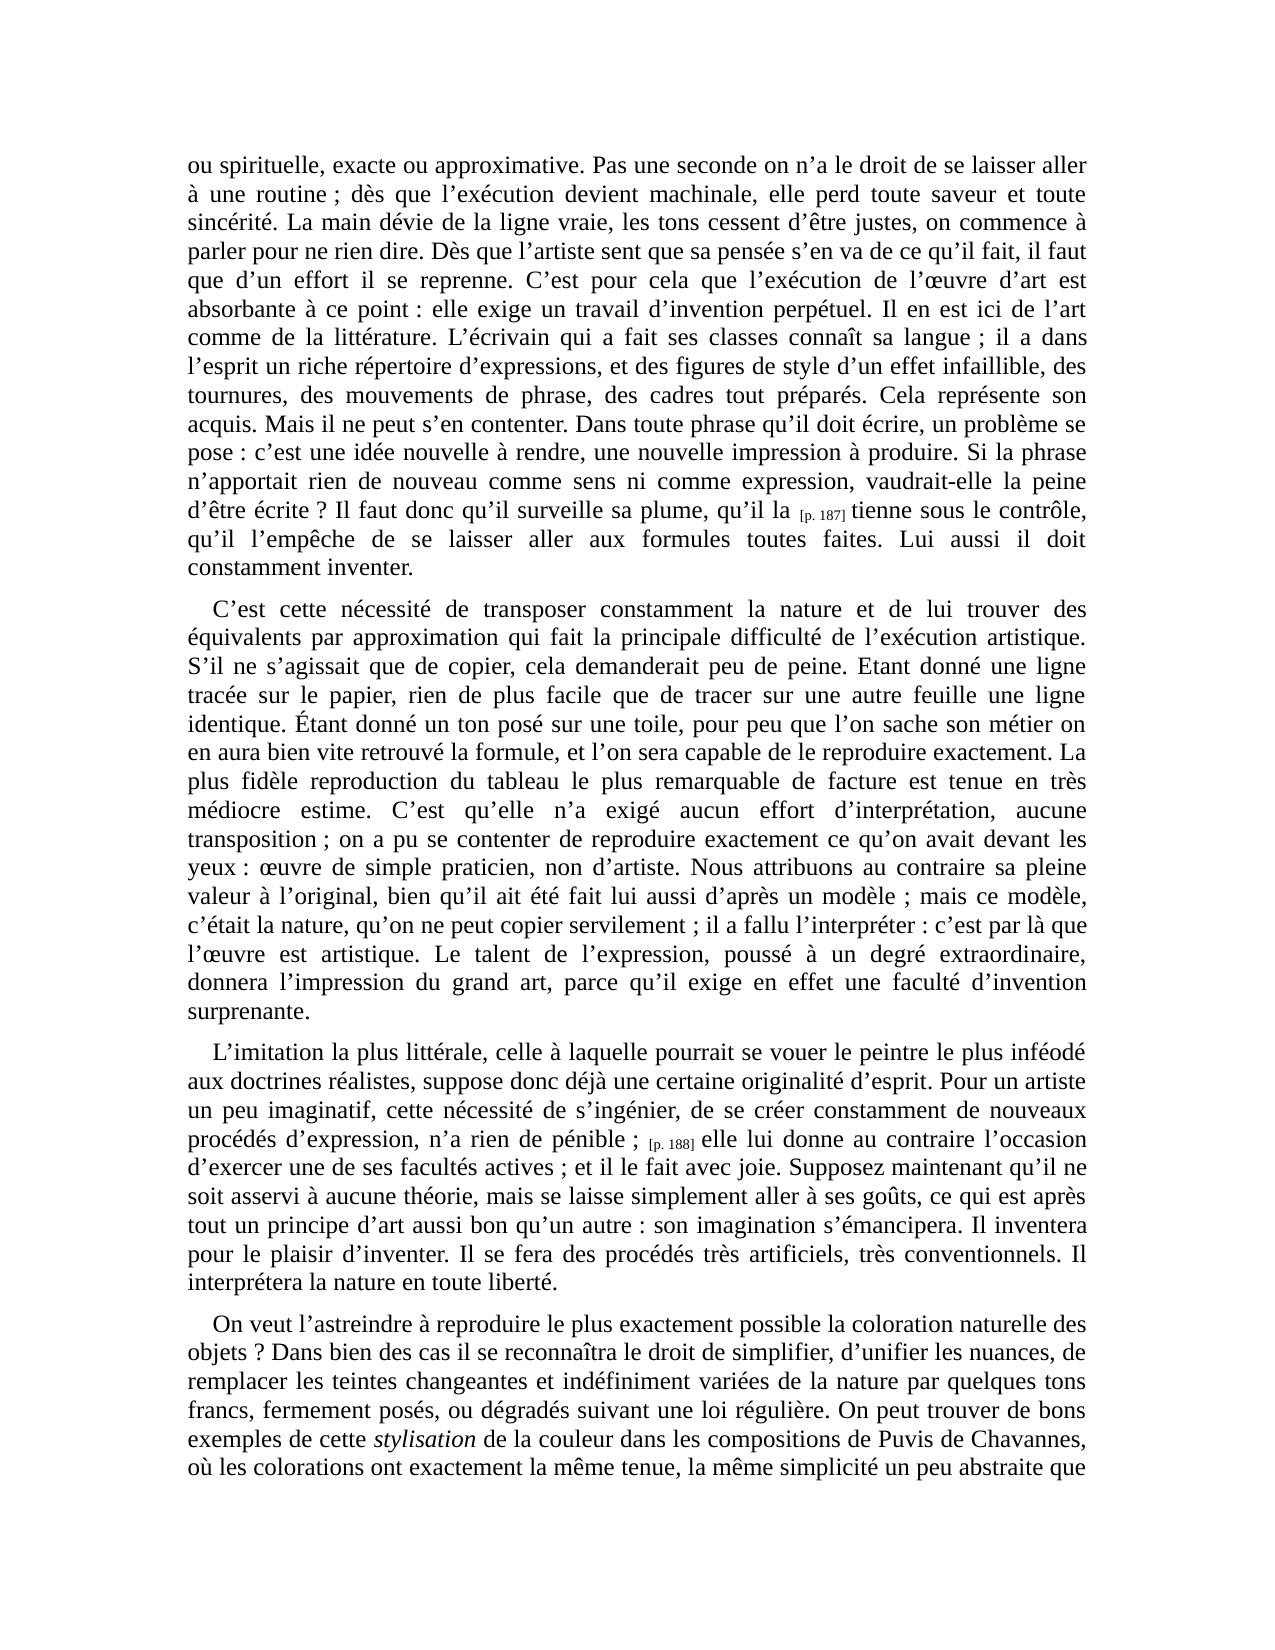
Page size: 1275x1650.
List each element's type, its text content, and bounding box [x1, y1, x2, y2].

text On veut l’astreindre à reproduire le plus exactement possible la coloration naturelle des objets ? Dans bien des cas il se reconnaîtra le droit de simplifier, d’unifier les nuances, de remplacer les teintes changeantes et indéfiniment variées de la nature par quelques tons francs, fermement posés, ou dégradés suivant une loi régulière. On peut trouver de bons exemples de cette stylisation de la couleur dans les compositions de Puvis de Chavannes, où les colorations ont exactement la même tenue, la même simplicité un peu abstraite que [187, 1309, 1087, 1481]
text C’est cette nécessité de transposer constamment la nature et de lui trouver des équivalents par approximation qui fait la principale difficulté de l’exécution artistique. S’il ne s’agissait que de copier, cela demanderait peu de peine. Etant donné une ligne tracée sur le papier, rien de plus facile que de tracer sur une autre feuille une ligne identique. Étant donné un ton posé sur une toile, pour peu que l’on sache son métier on en aura bien vite retrouvé la formule, et l’on sera capable de le reproduire exactement. La plus fidèle reproduction du tableau le plus remarquable de facture est tenue en très médiocre estime. C’est qu’elle n’a exigé aucun effort d’interprétation, aucune transposition ; on a pu se contenter de reproduire exactement ce qu’on avait devant les yeux : œuvre de simple praticien, non d’artiste. Nous attribuons au contraire sa pleine valeur à l’original, bien qu’il ait été fait lui aussi d’après un modèle ; mais ce modèle, c’était la nature, qu’on ne peut copier servilement ; il a fallu l’interpréter : c’est par là que l’œuvre est artistique. Le talent de l’expression, poussé à un degré extraordinaire, donnera l’impression du grand art, parce qu’il exige en effet une faculté d’invention surprenante. [187, 594, 1087, 1025]
text ou spirituelle, exacte ou approximative. Pas une seconde on n’a le droit de se laisser aller à une routine ; dès que l’exécution devient machinale, elle perd toute saveur et toute sincérité. La main dévie de la ligne vraie, les tons cessent d’être justes, on commence à parler pour ne rien dire. Dès que l’artiste sent que sa pensée s’en va de ce qu’il fait, il faut que d’un effort il se reprenne. C’est pour cela que l’exécution de l’œuvre d’art est absorbante à ce point : elle exige un travail d’invention perpétuel. Il en est ici de l’art comme de la littérature. L’écrivain qui a fait ses classes connaît sa langue ; il a dans l’esprit un riche répertoire d’expressions, et des figures de style d’un effet infaillible, des tournures, des mouvements de phrase, des cadres tout préparés. Cela représente son acquis. Mais il ne peut s’en contenter. Dans toute phrase qu’il doit écrire, un problème se pose : c’est une idée nouvelle à rendre, une nouvelle impression à produire. Si la phrase n’apportait rien de nouveau comme sens ni comme expression, vaudrait-elle la peine d’être écrite ? Il faut donc qu’il surveille sa plume, qu’il la [p. 187] tienne sous le contrôle, qu’il l’empêche de se laisser aller aux formules toutes faites. Lui aussi il doit constamment inventer. [187, 150, 1087, 581]
text L’imitation la plus littérale, celle à laquelle pourrait se vouer le peintre le plus inféodé aux doctrines réalistes, suppose donc déjà une certaine originalité d’esprit. Pour un artiste un peu imaginatif, cette nécessité de s’ingénier, de se créer constamment de nouveaux procédés d’expression, n’a rien de pénible ; [p. 188] elle lui donne au contraire l’occasion d’exercer une de ses facultés actives ; et il le fait avec joie. Supposez maintenant qu’il ne soit asservi à aucune théorie, mais se laisse simplement aller à ses goûts, ce qui est après tout un principe d’art aussi bon qu’un autre : son imagination s’émancipera. Il inventera pour le plaisir d’inventer. Il se fera des procédés très artificiels, très conventionnels. Il interprétera la nature en toute liberté. [187, 1037, 1087, 1296]
